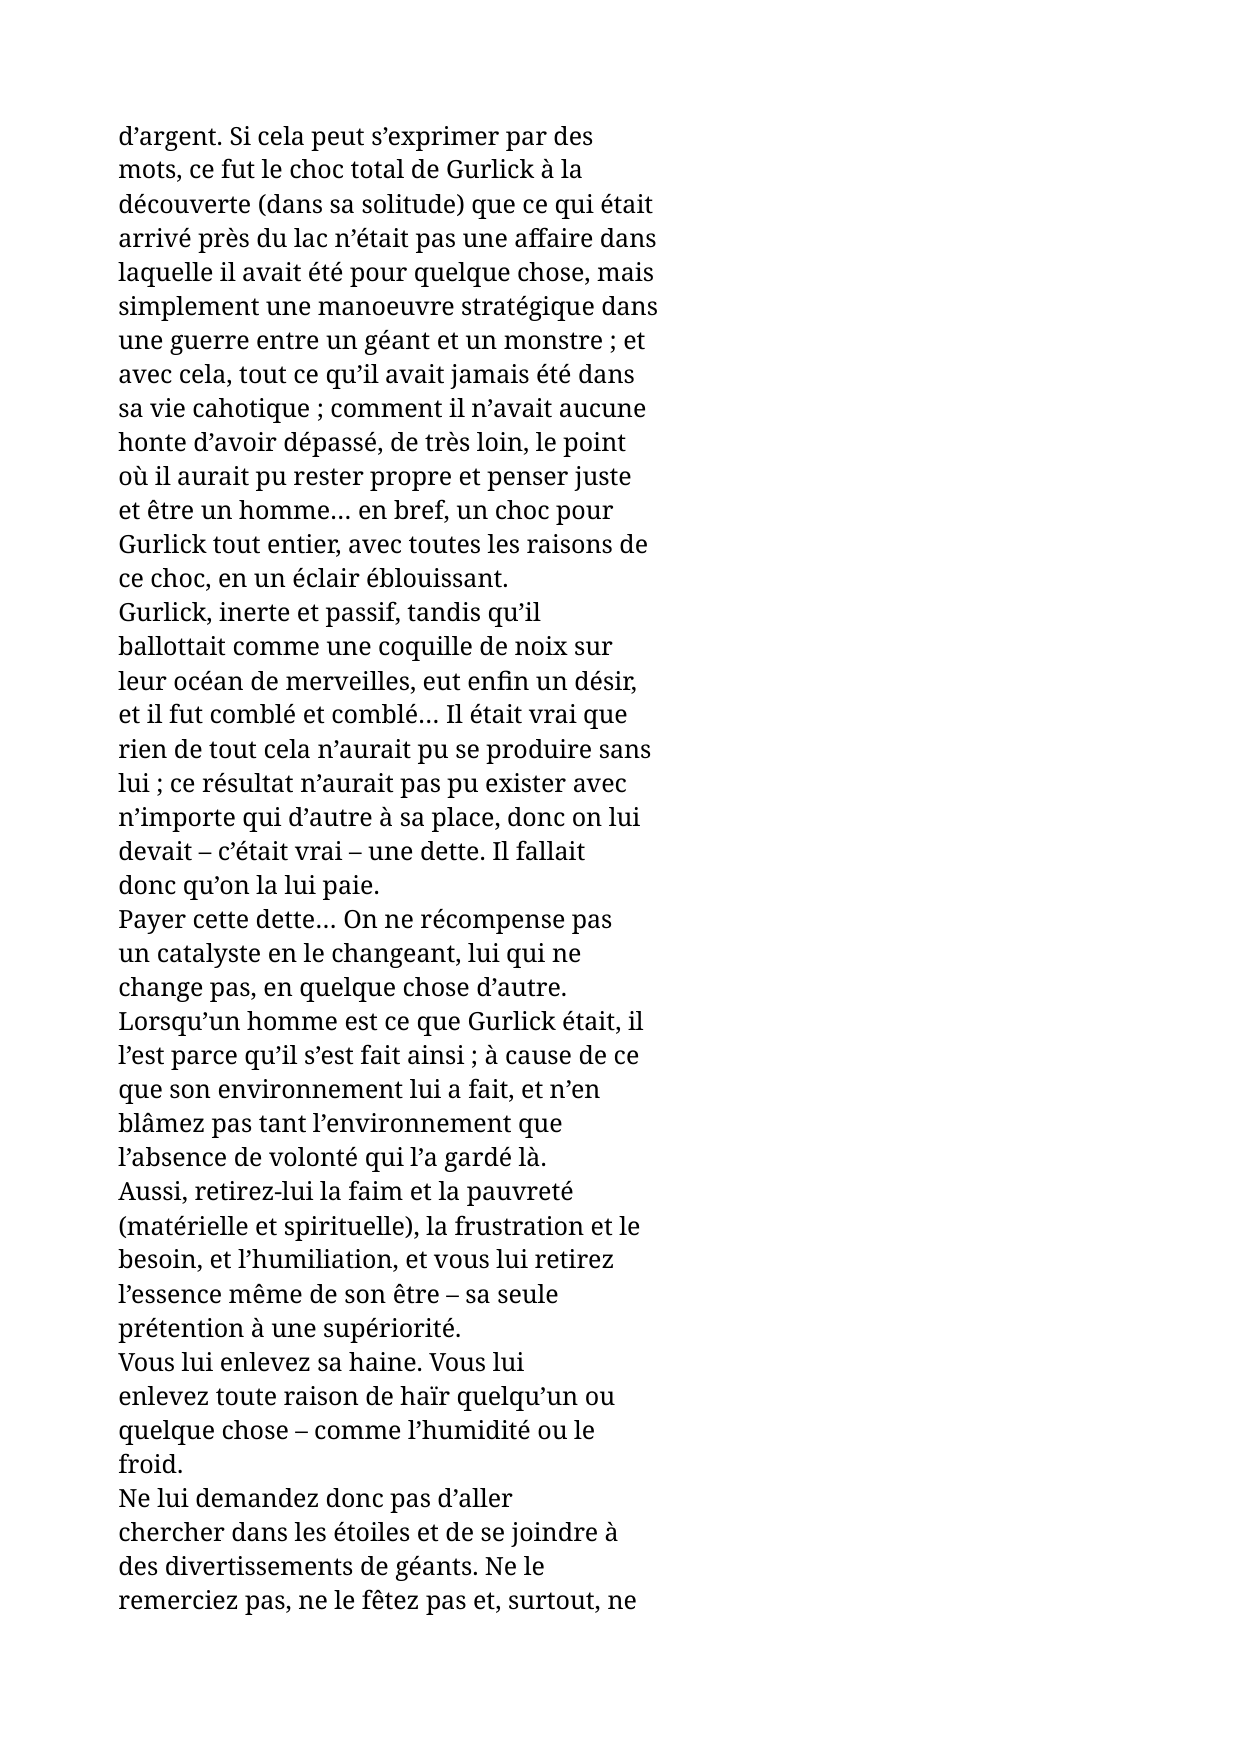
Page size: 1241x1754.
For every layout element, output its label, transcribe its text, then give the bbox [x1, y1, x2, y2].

text Aussi, retirez-lui la faim et la pauvreté [118, 1174, 1122, 1208]
text change pas, en quelque chose d’autre. [118, 970, 1122, 1004]
text que son environnement lui a fait, et n’en [118, 1072, 1122, 1106]
text devait – c’était vrai – une dette. Il fallait [118, 833, 1122, 867]
text Ne lui demandez donc pas d’aller [118, 1481, 1122, 1515]
text découverte (dans sa solitude) que ce qui était [118, 186, 1122, 220]
text Payer cette dette… On ne récompense pas [118, 902, 1122, 936]
text l’est parce qu’il s’est fait ainsi ; à cause de ce [118, 1038, 1122, 1072]
text où il aurait pu rester propre et penser juste [118, 459, 1122, 493]
text chercher dans les étoiles et de se joindre à [118, 1515, 1122, 1549]
text n’importe qui d’autre à sa place, donc on lui [118, 799, 1122, 833]
text Gurlick tout entier, avec toutes les raisons de [118, 527, 1122, 561]
text laquelle il avait été pour quelque chose, mais [118, 254, 1122, 288]
text un catalyste en le changeant, lui qui ne [118, 936, 1122, 970]
text (matérielle et spirituelle), la frustration et le [118, 1208, 1122, 1242]
text une guerre entre un géant et un monstre ; et [118, 322, 1122, 357]
text froid. [118, 1447, 1122, 1481]
text Lorsqu’un homme est ce que Gurlick était, il [118, 1004, 1122, 1038]
text honte d’avoir dépassé, de très loin, le point [118, 425, 1122, 459]
text d’argent. Si cela peut s’exprimer par des [118, 118, 1122, 152]
text lui ; ce résultat n’aurait pas pu exister avec [118, 765, 1122, 799]
text prétention à une supériorité. [118, 1310, 1122, 1344]
text simplement une manoeuvre stratégique dans [118, 288, 1122, 322]
text quelque chose – comme l’humidité ou le [118, 1412, 1122, 1447]
text Gurlick, inerte et passif, tandis qu’il [118, 595, 1122, 629]
text avec cela, tout ce qu’il avait jamais été dans [118, 357, 1122, 391]
text besoin, et l’humiliation, et vous lui retirez [118, 1242, 1122, 1276]
text des divertissements de géants. Ne le [118, 1549, 1122, 1583]
text sa vie cahotique ; comment il n’avait aucune [118, 391, 1122, 425]
text Vous lui enlevez sa haine. Vous lui [118, 1344, 1122, 1378]
text rien de tout cela n’aurait pu se produire sans [118, 731, 1122, 765]
text blâmez pas tant l’environnement que [118, 1106, 1122, 1140]
text donc qu’on la lui paie. [118, 867, 1122, 902]
text leur océan de merveilles, eut enfin un désir, [118, 663, 1122, 697]
text mots, ce fut le choc total de Gurlick à la [118, 152, 1122, 186]
text ce choc, en un éclair éblouissant. [118, 561, 1122, 595]
text remerciez pas, ne le fêtez pas et, surtout, ne [118, 1583, 1122, 1617]
text arrivé près du lac n’était pas une affaire dans [118, 220, 1122, 254]
text et il fut comblé et comblé… Il était vrai que [118, 697, 1122, 731]
text ballottait comme une coquille de noix sur [118, 629, 1122, 663]
text et être un homme… en bref, un choc pour [118, 493, 1122, 527]
text l’absence de volonté qui l’a gardé là. [118, 1140, 1122, 1174]
text enlevez toute raison de haïr quelqu’un ou [118, 1378, 1122, 1412]
text l’essence même de son être – sa seule [118, 1276, 1122, 1310]
